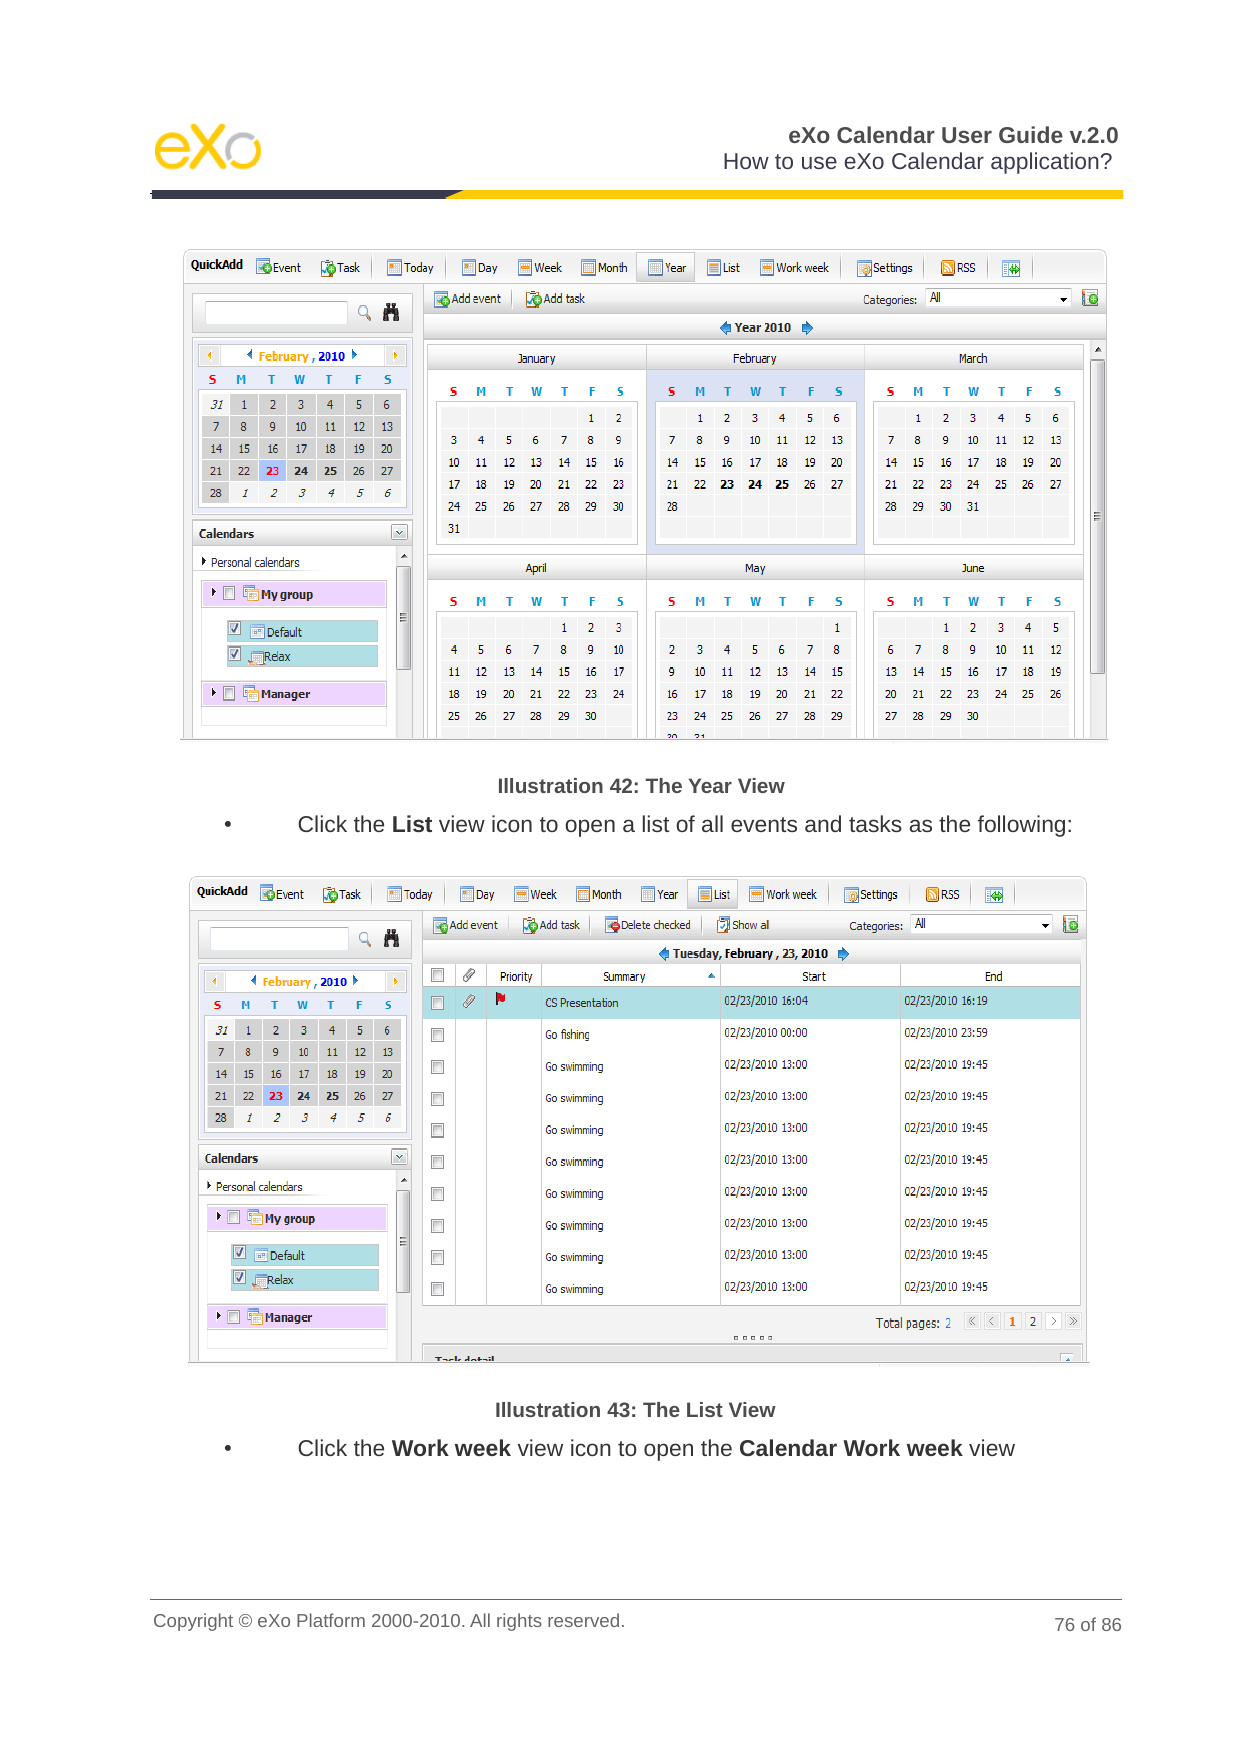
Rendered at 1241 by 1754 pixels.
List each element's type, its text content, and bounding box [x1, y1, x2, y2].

list Click the Work week view icon to open the Calendar Work week view [181, 866, 1122, 1461]
list Illustration 42: The Year View [174, 743, 1108, 798]
picture [155, 123, 262, 170]
picture [187, 874, 1090, 1367]
picture [151, 190, 1124, 199]
list Illustration 43: The List View [181, 1367, 1090, 1422]
picture [180, 244, 1109, 743]
list Click the List view icon to open a list of all events and tasks as the following: [174, 218, 1122, 837]
